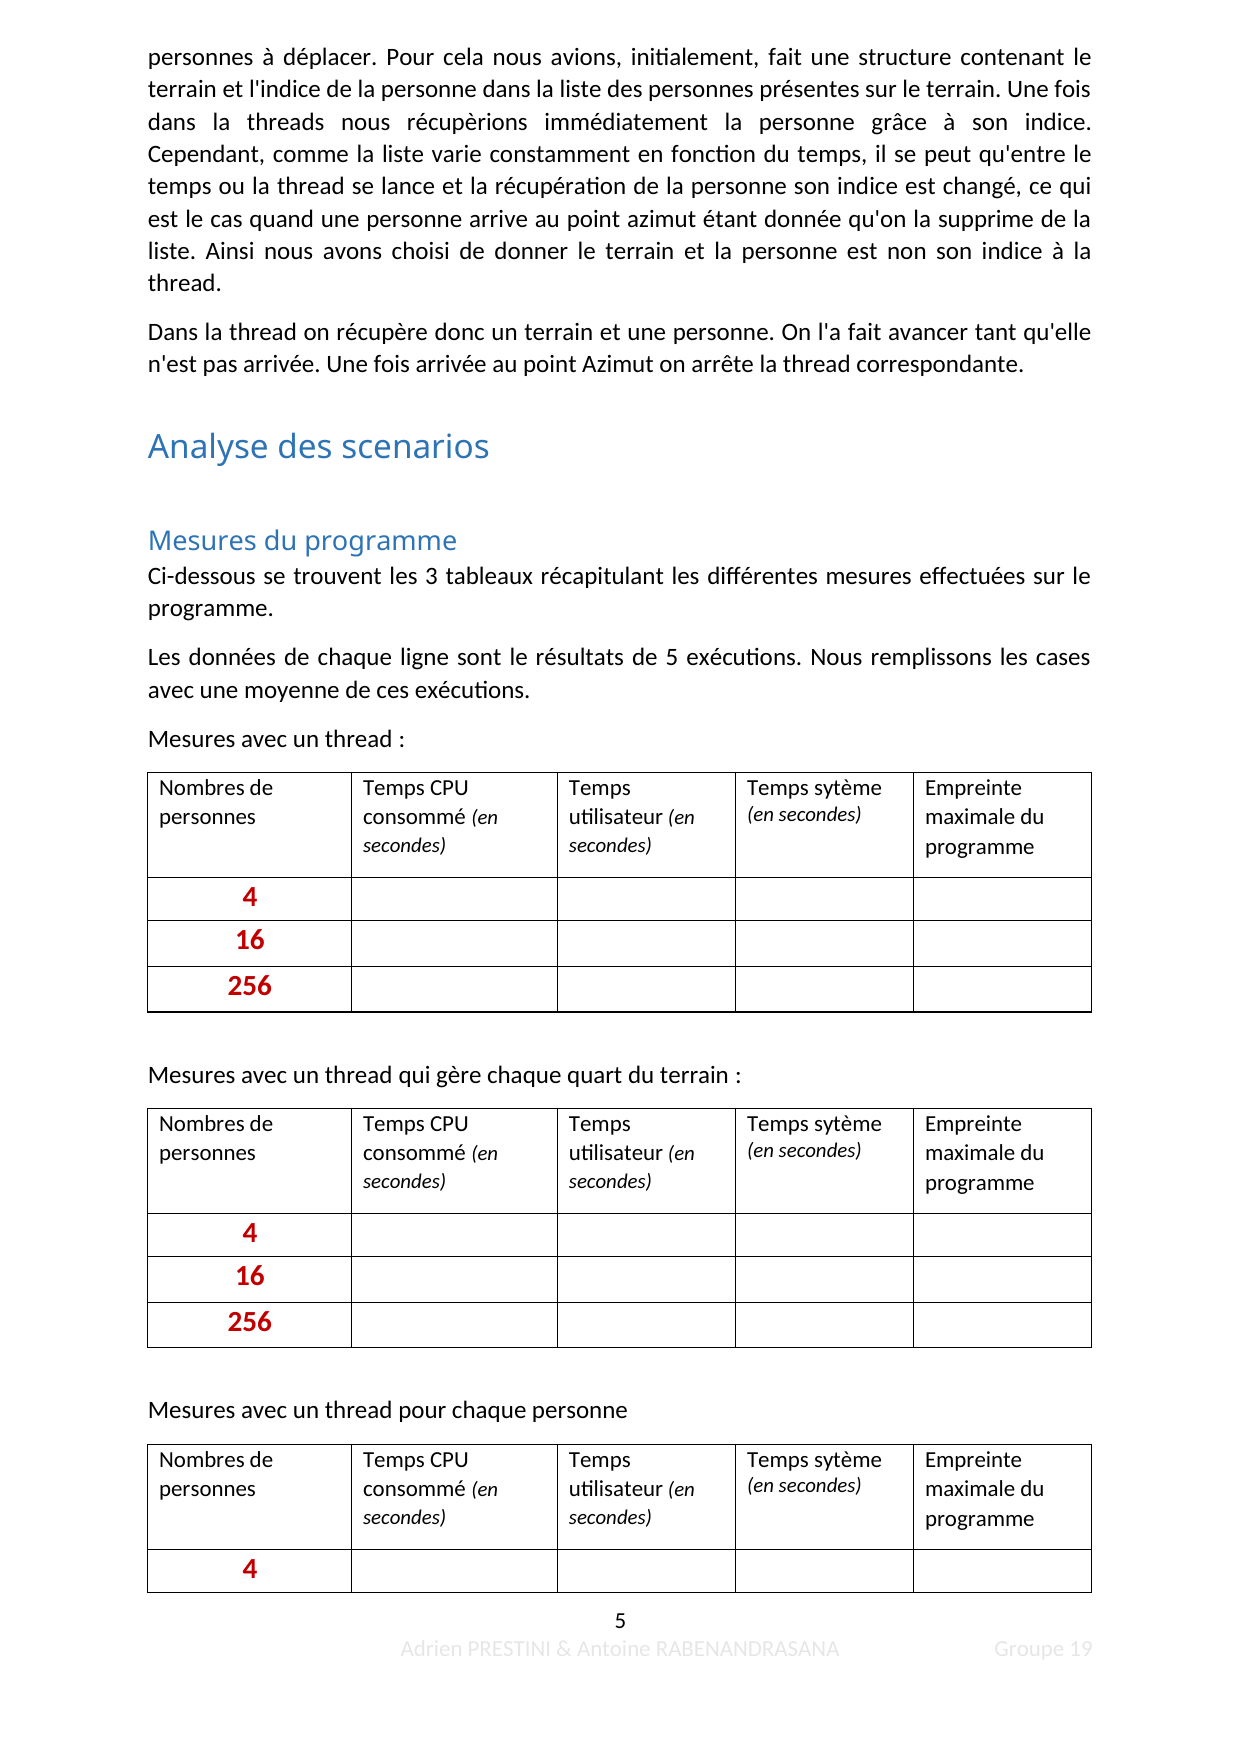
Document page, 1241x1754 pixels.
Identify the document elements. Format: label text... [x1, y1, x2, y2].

table_cell [558, 1214, 735, 1256]
table_cell [352, 878, 557, 920]
table_cell [558, 878, 735, 920]
text Ci-dessous se trouvent les 3 tableaux récapitulant les différentes mesures effectuées sur le programme. [148, 560, 1093, 623]
table_cell [736, 1257, 913, 1302]
table_cell [914, 1303, 1091, 1347]
table_cell [914, 921, 1091, 966]
table_header Nombres de personnes [148, 773, 351, 877]
table_cell [558, 921, 735, 966]
table_cell [558, 967, 735, 1011]
subtitle Mesures du programme [148, 521, 1093, 558]
table_cell 256 [148, 1303, 351, 1347]
table_cell [736, 878, 913, 920]
table_cell [352, 1550, 557, 1592]
table_header Temps sytème (en secondes) [736, 773, 913, 877]
table_cell [352, 1257, 557, 1302]
table_cell 4 [148, 1214, 351, 1256]
text Mesures avec un thread pour chaque personne [148, 1395, 1093, 1425]
table_header Nombres de personnes [148, 1109, 351, 1213]
table_cell [914, 967, 1091, 1011]
table_header Temps sytème (en secondes) [736, 1445, 913, 1549]
table_header Temps CPU consommé (en secondes) [352, 773, 557, 877]
table_cell 16 [148, 1257, 351, 1302]
text Les données de chaque ligne sont le résultats de 5 exécutions. Nous remplissons les cases avec une moyenne de ces exécutions. [148, 642, 1093, 704]
table_cell 4 [148, 1550, 351, 1592]
table_cell [914, 1214, 1091, 1256]
text Mesures avec un thread qui gère chaque quart du terrain : [148, 1059, 1093, 1089]
table_cell [736, 921, 913, 966]
table_cell [558, 1550, 735, 1592]
text Mesures avec un thread : [148, 723, 1093, 753]
table_header Temps CPU consommé (en secondes) [352, 1109, 557, 1213]
table_cell [914, 1550, 1091, 1592]
table_cell [352, 1214, 557, 1256]
text personnes à déplacer. Pour cela nous avions, initialement, fait une structure contenant le terrain et l'indice de la personne dans la liste des personnes présentes sur le terrain. Une fois dans la threads nous récupèrions immédiatement la personne grâce à son indice. Cependant, comme la liste varie constamment en fonction du temps, il se peut qu'entre le temps ou la thread se lance et la récupération de la personne son indice est changé, ce qui est le cas quand une personne arrive au point azimut étant donnée qu'on la supprime de la liste. Ainsi nous avons choisi de donner le terrain et la personne est non son indice à la thread. [148, 41, 1093, 298]
table_header Empreinte maximale du programme [914, 1109, 1091, 1213]
table_cell [558, 1257, 735, 1302]
table_header Temps utilisateur (en secondes) [558, 1445, 735, 1549]
table_cell [558, 1303, 735, 1347]
table_cell [352, 1303, 557, 1347]
table_cell [914, 878, 1091, 920]
table_cell [914, 1257, 1091, 1302]
table_cell [736, 1303, 913, 1347]
table_cell 16 [148, 921, 351, 966]
table_header Empreinte maximale du programme [914, 1445, 1091, 1549]
table_cell [736, 967, 913, 1011]
table_header Temps sytème (en secondes) [736, 1109, 913, 1213]
table_cell [352, 921, 557, 966]
table_header Empreinte maximale du programme [914, 773, 1091, 877]
table_cell 256 [148, 967, 351, 1011]
table_header Nombres de personnes [148, 1445, 351, 1549]
table_cell [352, 967, 557, 1011]
table_cell 4 [148, 878, 351, 920]
table_cell [736, 1550, 913, 1592]
table_header Temps CPU consommé (en secondes) [352, 1445, 557, 1549]
table_header Temps utilisateur (en secondes) [558, 773, 735, 877]
table_cell [736, 1214, 913, 1256]
table_header Temps utilisateur (en secondes) [558, 1109, 735, 1213]
text Dans la thread on récupère donc un terrain et une personne. On l'a fait avancer tant qu'elle n'est pas arrivée. Une fois arrivée au point Azimut on arrête la thread correspondante. [148, 316, 1093, 379]
subtitle Analyse des scenarios [148, 423, 1093, 468]
